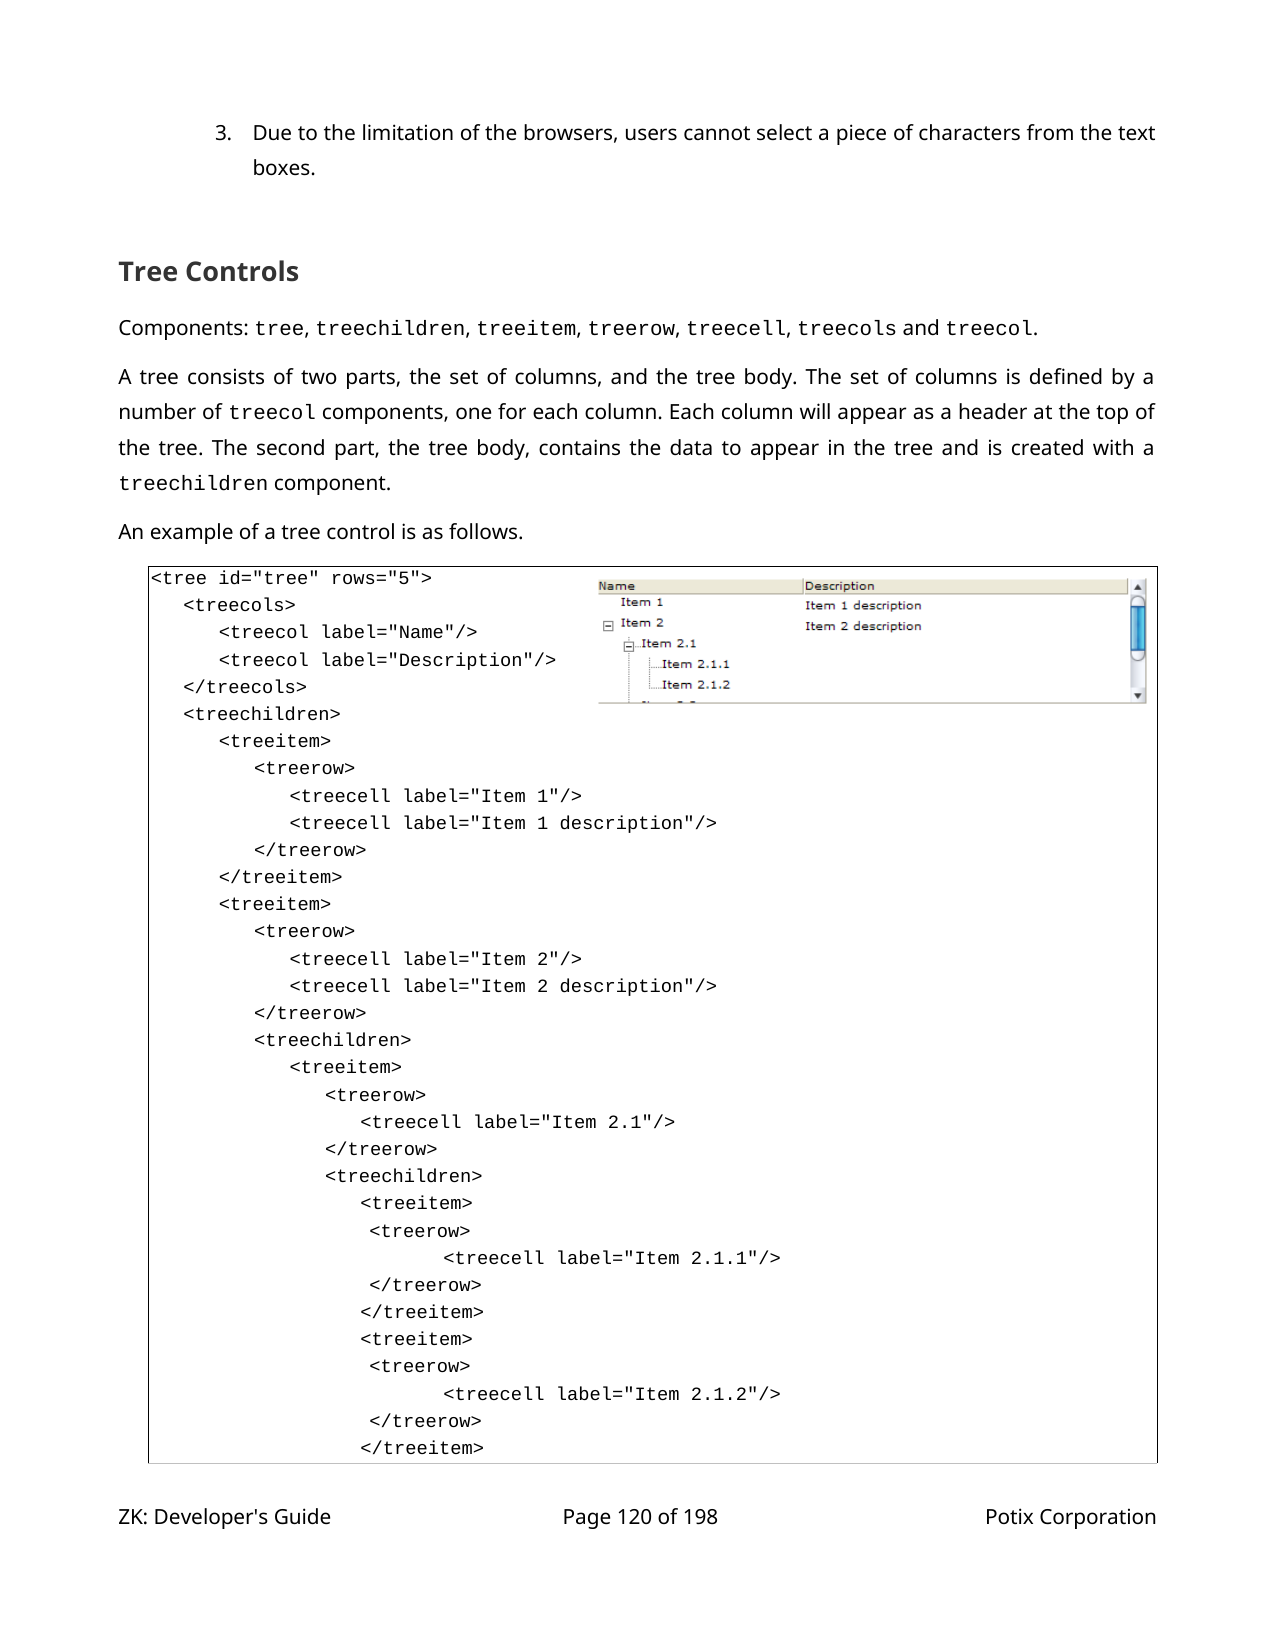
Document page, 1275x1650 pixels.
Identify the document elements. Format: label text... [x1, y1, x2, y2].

text </treerow> [149, 1137, 1157, 1161]
text </treeitem> [149, 1300, 1157, 1324]
subtitle Tree Controls [118, 252, 1157, 289]
text <treerow> [149, 1218, 1157, 1243]
text Components: tree, treechildren, treeitem, treerow, treecell, treecols and treecol. [118, 313, 1157, 341]
text </treerow> [149, 838, 1157, 862]
text <treechildren> [149, 1028, 1157, 1052]
text </treerow> [149, 1001, 1157, 1025]
text <tree id="tree" rows="5"> [149, 567, 1157, 590]
text <treechildren> [149, 1164, 1157, 1188]
text <treeitem> [149, 729, 1157, 753]
text <treecell label="Item 2.1.1"/> [149, 1246, 1157, 1270]
text <treecell label="Item 2.1.2"/> [149, 1382, 1157, 1406]
text </treerow> [149, 1273, 1157, 1297]
text A tree consists of two parts, the set of columns, and the tree body. The set of columns is defined by a number of treecol components, one for each column. Each column will appear as a header at the top of the tree. The second part, the tree body, contains the data to appear in the tree and is created with a treechildren component. [118, 362, 1157, 496]
text <treechildren> [149, 702, 1157, 726]
text <treerow> [149, 919, 1157, 944]
text </treecols> [149, 675, 594, 699]
text <treeitem> [149, 1327, 1157, 1351]
text <treecols> [149, 593, 594, 617]
text <treecell label="Item 1 description"/> [149, 811, 1157, 835]
text <treeitem> [149, 1055, 1157, 1079]
text <treerow> [149, 1082, 1157, 1107]
text <treecell label="Item 2.1"/> [149, 1110, 1157, 1134]
text </treeitem> [149, 865, 1157, 889]
text <treecell label="Item 2 description"/> [149, 974, 1157, 998]
text </treerow> [149, 1409, 1157, 1433]
text An example of a tree control is as follows. [118, 517, 1157, 545]
text <treerow> [149, 1354, 1157, 1379]
text </treeitem> [149, 1436, 1157, 1463]
text <treecol label="Description"/> [149, 647, 594, 672]
text <treecell label="Item 1"/> [149, 783, 1157, 808]
list Due to the limitation of the browsers, users cannot select a piece of characters from the text boxes. [215, 118, 1157, 182]
text <treeitem> [149, 892, 1157, 916]
text <treeitem> [149, 1191, 1157, 1216]
text <treecol label="Name"/> [149, 620, 594, 644]
picture [594, 575, 1150, 706]
text <treecell label="Item 2"/> [149, 947, 1157, 971]
text <treerow> [149, 756, 1157, 781]
